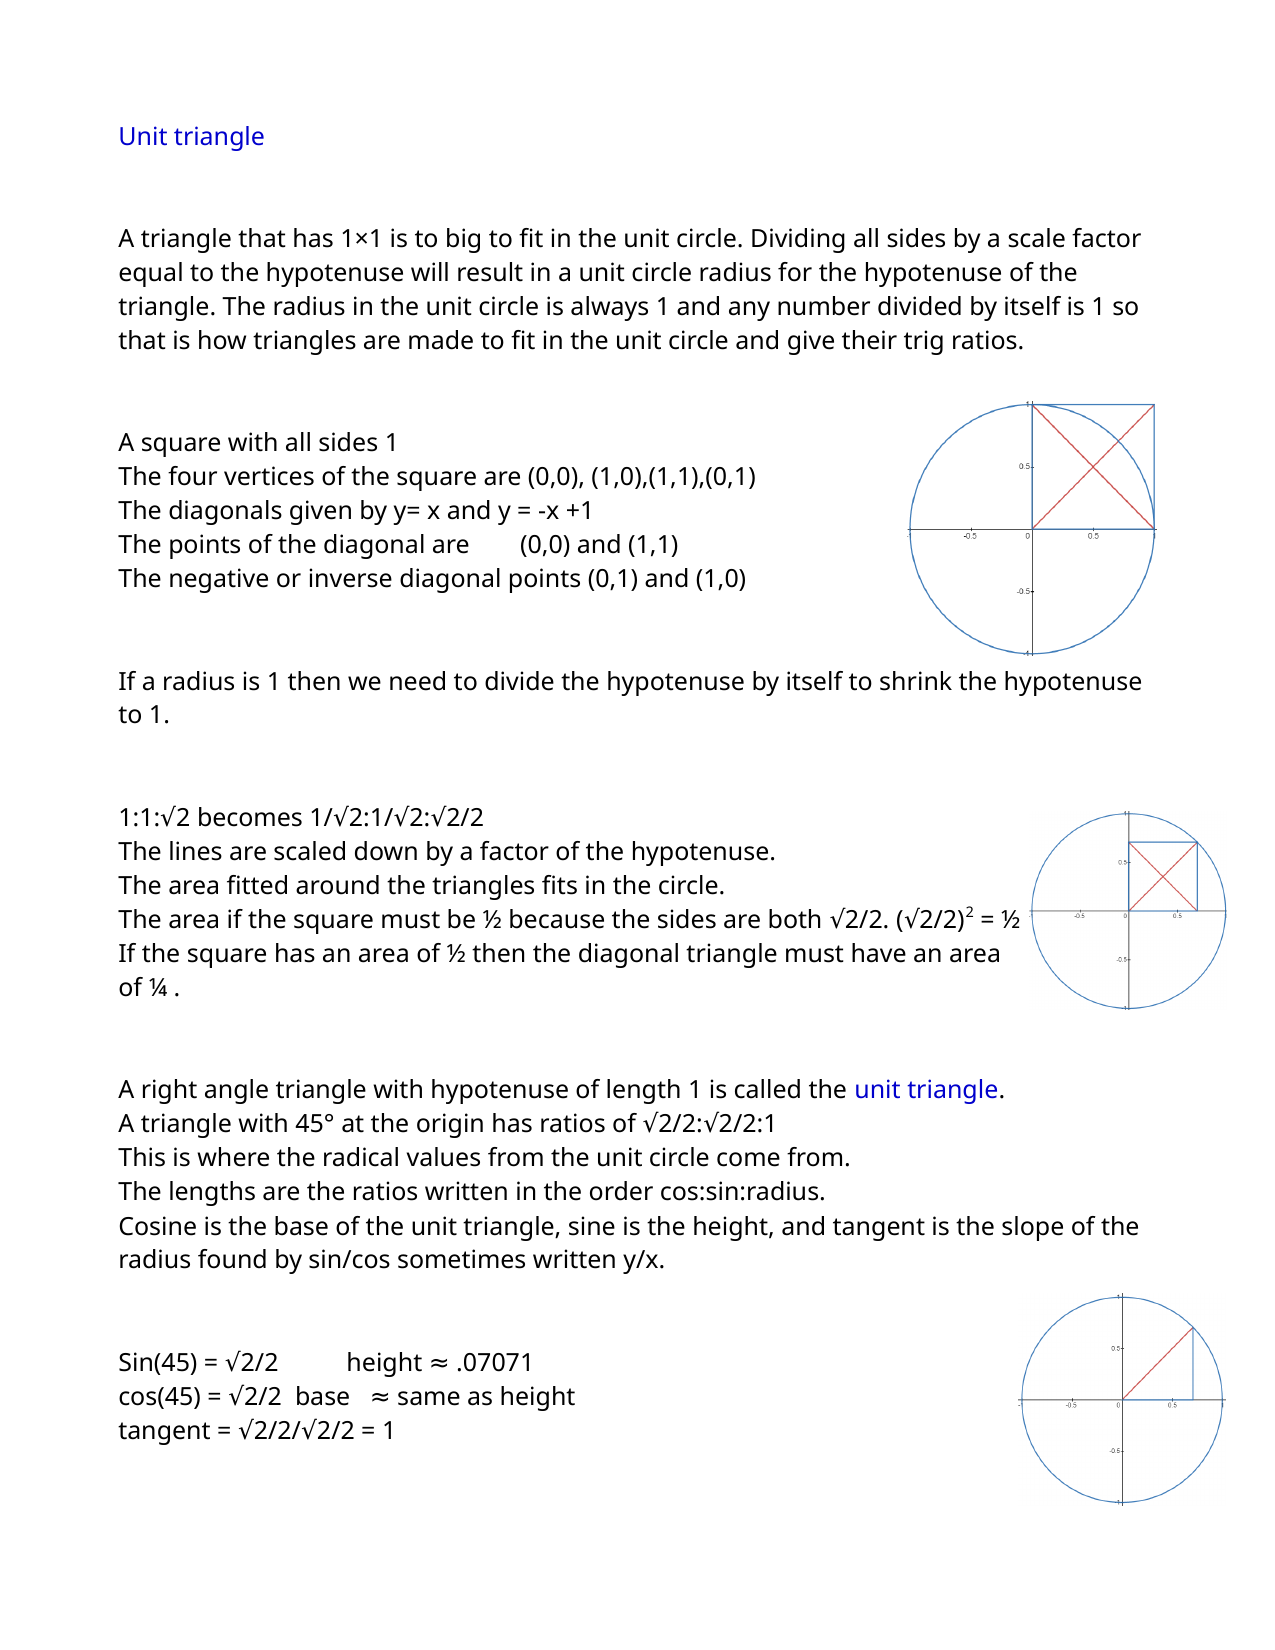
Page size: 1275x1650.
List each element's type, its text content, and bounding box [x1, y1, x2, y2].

text 1:1:√2 becomes 1/√2:1/√2:√2/2 [118, 799, 1157, 833]
picture [1018, 1293, 1226, 1506]
text The area fitted around the triangles fits in the circle. [118, 867, 1029, 902]
text A triangle with 45° at the origin has ratios of √2/2:√2/2:1 [118, 1106, 1157, 1140]
text The points of the diagonal are (0,0) and (1,1) [118, 527, 907, 561]
text Unit triangle [118, 118, 1157, 152]
text If the square has an area of ½ then the diagonal triangle must have an area of ¼ . [118, 936, 1029, 1004]
text The lines are scaled down by a factor of the hypotenuse. [118, 833, 1029, 867]
text If a radius is 1 then we need to divide the hypotenuse by itself to shrink the hypotenuse to 1. [118, 663, 1157, 731]
text A square with all sides 1 [118, 425, 907, 459]
text This is where the radical values from the unit circle come from. [118, 1140, 1157, 1174]
text The negative or inverse diagonal points (0,1) and (1,0) [118, 561, 907, 595]
text cos(45) = √2/2 base ≈ same as height [118, 1378, 1018, 1412]
text Cosine is the base of the unit triangle, sine is the height, and tangent is the slope of the radius found by sin/cos sometimes written y/x. [118, 1208, 1157, 1276]
text Sin(45) = √2/2 height ≈ .07071 [118, 1344, 1018, 1378]
text The four vertices of the square are (0,0), (1,0),(1,1),(0,1) [118, 459, 907, 493]
text A triangle that has 1×1 is to big to fit in the unit circle. Dividing all sides by a scale factor equal to the hypotenuse will result in a unit circle radius for the hypotenuse of the triangle. The radius in the unit circle is always 1 and any number divided by itself is 1 so that is how triangles are made to fit in the unit circle and give their trig ratios. [118, 220, 1157, 357]
picture [1029, 811, 1227, 1010]
text The area if the square must be ½ because the sides are both √2/2. (√2/2)2 = ½ [118, 902, 1029, 936]
text tangent = √2/2/√2/2 = 1 [118, 1412, 1018, 1447]
text A right angle triangle with hypotenuse of length 1 is called the unit triangle. [118, 1072, 1157, 1106]
text The lengths are the ratios written in the order cos:sin:radius. [118, 1174, 1157, 1208]
picture [907, 401, 1157, 656]
text The diagonals given by y= x and y = -x +1 [118, 493, 907, 527]
